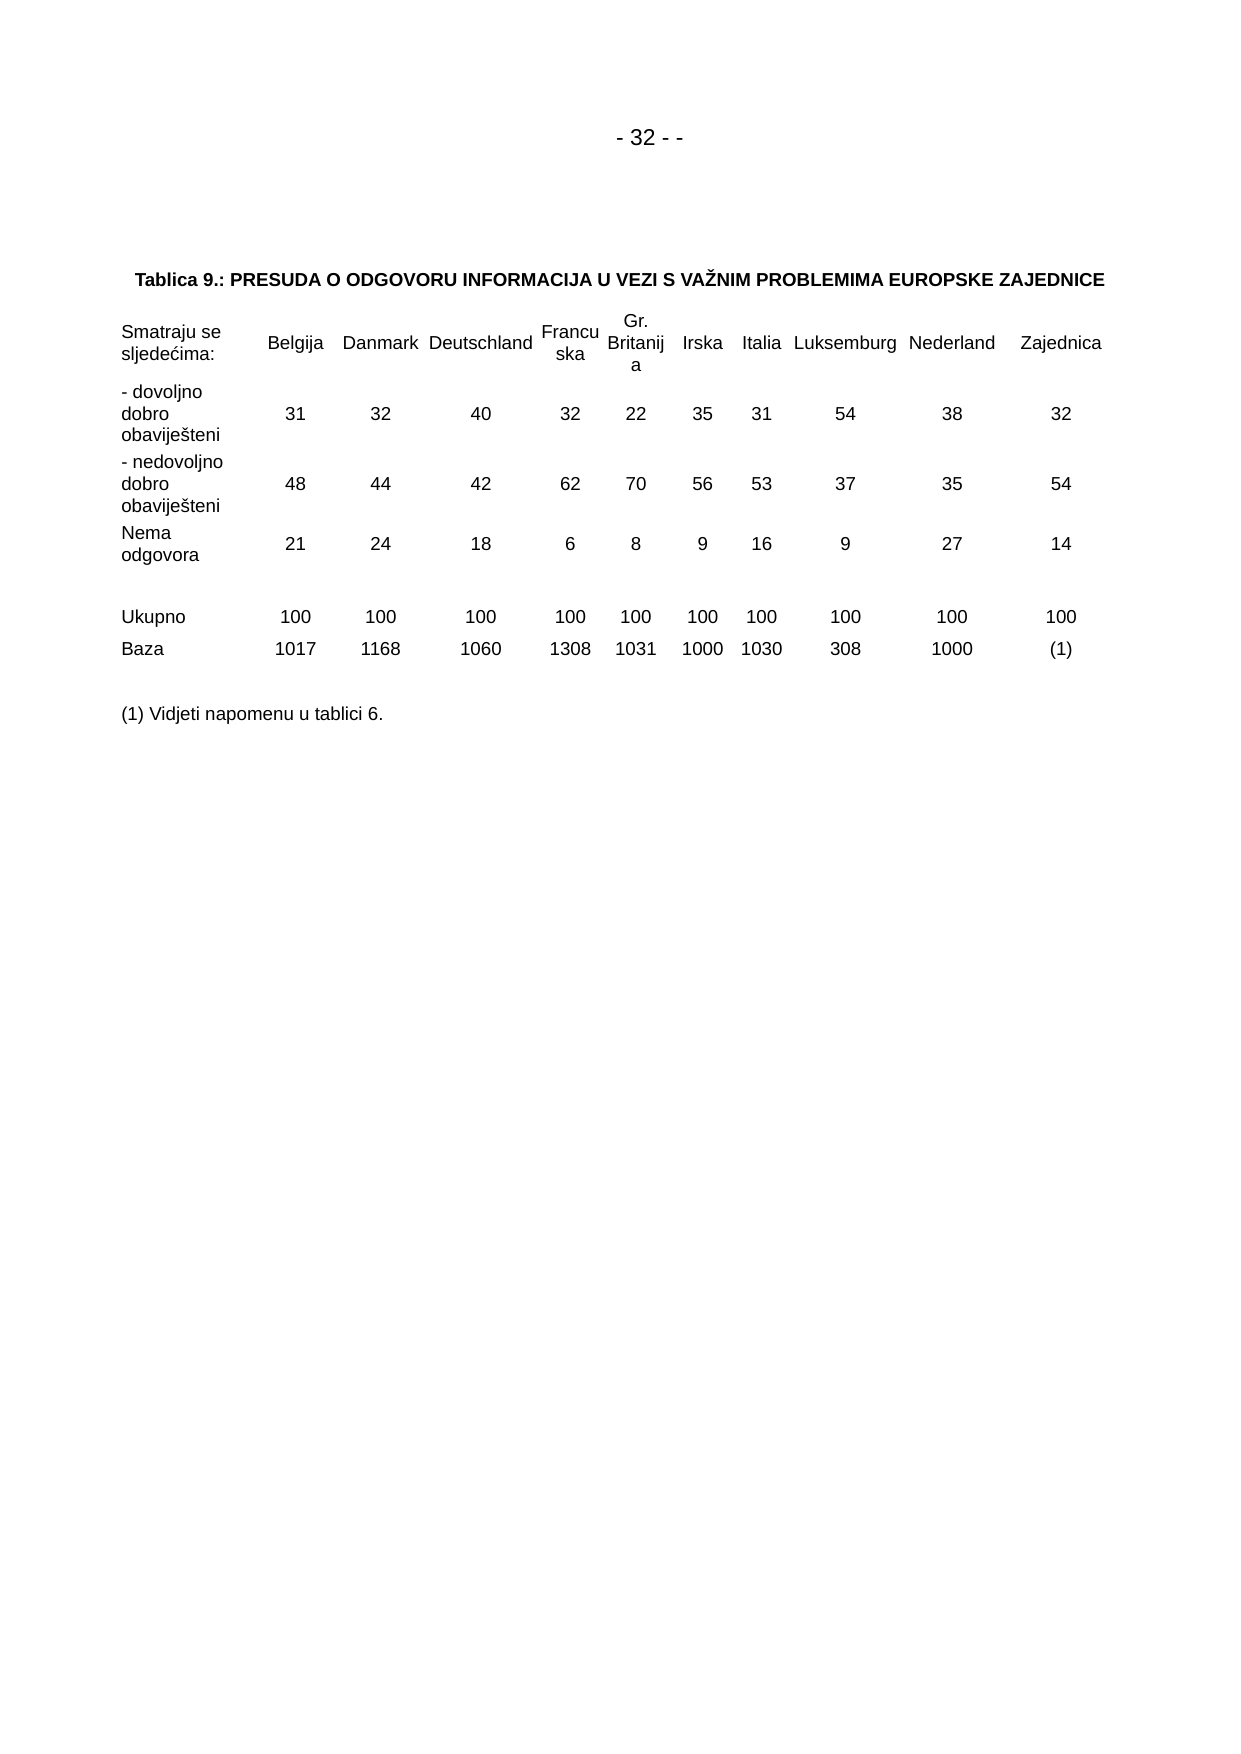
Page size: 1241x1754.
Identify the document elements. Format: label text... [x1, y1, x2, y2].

table_cell 70 [603, 449, 669, 519]
table_cell 100 [538, 600, 603, 633]
table_cell 1031 [603, 633, 669, 665]
table_cell [253, 568, 337, 600]
table_cell [118, 568, 253, 600]
table_cell 24 [337, 519, 424, 568]
table_cell [904, 665, 1000, 697]
table_cell 6 [538, 519, 603, 568]
table_cell 31 [253, 378, 337, 448]
table_cell 100 [787, 600, 904, 633]
table_cell 32 [538, 378, 603, 448]
table_cell (1) Vidjeti napomenu u tablici 6. [118, 698, 1122, 730]
table_cell 100 [669, 600, 736, 633]
table_cell 100 [424, 600, 538, 633]
table_cell Irska [669, 308, 736, 378]
table_cell Nederland [904, 308, 1000, 378]
table_cell Gr. Britanija [603, 308, 669, 378]
table_cell 56 [669, 449, 736, 519]
table_cell 100 [904, 600, 1000, 633]
table_cell [603, 568, 669, 600]
table_cell 100 [603, 600, 669, 633]
table_cell [118, 665, 253, 697]
table_header Tablica 9.: PRESUDA O ODGOVORU INFORMACIJA U VEZI S VAŽNIM PROBLEMIMA EUROPSKE ZAJEDNICE [118, 252, 1122, 307]
table_cell 1168 [337, 633, 424, 665]
table_cell 9 [669, 519, 736, 568]
table_cell 32 [337, 378, 424, 448]
table_cell 22 [603, 378, 669, 448]
table_cell 48 [253, 449, 337, 519]
table_cell 27 [904, 519, 1000, 568]
table_cell [787, 665, 904, 697]
table_cell Danmark [337, 308, 424, 378]
table_cell Francuska [538, 308, 603, 378]
table_cell - dovoljno dobro obaviješteni [118, 378, 253, 448]
table_cell 18 [424, 519, 538, 568]
table_cell 62 [538, 449, 603, 519]
table_cell [787, 568, 904, 600]
table_cell 42 [424, 449, 538, 519]
table_cell 38 [904, 378, 1000, 448]
table_cell 1017 [253, 633, 337, 665]
table_cell 308 [787, 633, 904, 665]
table_cell [603, 665, 669, 697]
table_cell Luksemburg [787, 308, 904, 378]
table_cell Baza [118, 633, 253, 665]
table_cell [1000, 665, 1122, 697]
table_cell [337, 568, 424, 600]
table_cell Smatraju se sljedećima: [118, 308, 253, 378]
table_cell [424, 568, 538, 600]
table_cell [669, 665, 736, 697]
table_cell 1030 [736, 633, 787, 665]
table_cell 8 [603, 519, 669, 568]
table_cell Italia [736, 308, 787, 378]
table_cell Ukupno [118, 600, 253, 633]
table_cell 40 [424, 378, 538, 448]
table_cell [736, 568, 787, 600]
table_cell 100 [253, 600, 337, 633]
table_cell [1000, 568, 1122, 600]
table_cell Nema odgovora [118, 519, 253, 568]
table_cell 100 [736, 600, 787, 633]
table_cell [337, 665, 424, 697]
table_cell [736, 665, 787, 697]
table_cell [669, 568, 736, 600]
table_cell [538, 568, 603, 600]
table_cell 1000 [904, 633, 1000, 665]
table_cell 35 [669, 378, 736, 448]
table_cell [538, 665, 603, 697]
table_cell [424, 665, 538, 697]
table_cell 1308 [538, 633, 603, 665]
table_cell 100 [1000, 600, 1122, 633]
table_cell 32 [1000, 378, 1122, 448]
table_cell 21 [253, 519, 337, 568]
table_cell 100 [337, 600, 424, 633]
table_cell 16 [736, 519, 787, 568]
table_cell [904, 568, 1000, 600]
table_cell 31 [736, 378, 787, 448]
table_cell 53 [736, 449, 787, 519]
table_cell Belgija [253, 308, 337, 378]
table_cell 1000 [669, 633, 736, 665]
table_cell Deutschland [424, 308, 538, 378]
table_cell 54 [787, 378, 904, 448]
table_cell 54 [1000, 449, 1122, 519]
table_cell 44 [337, 449, 424, 519]
table_cell 14 [1000, 519, 1122, 568]
table_cell 37 [787, 449, 904, 519]
table_cell (1) [1000, 633, 1122, 665]
table_cell Zajednica [1000, 308, 1122, 378]
table_cell 1060 [424, 633, 538, 665]
table_cell [253, 665, 337, 697]
table_cell 9 [787, 519, 904, 568]
table_cell - nedovoljno dobro obaviješteni [118, 449, 253, 519]
table_cell 35 [904, 449, 1000, 519]
